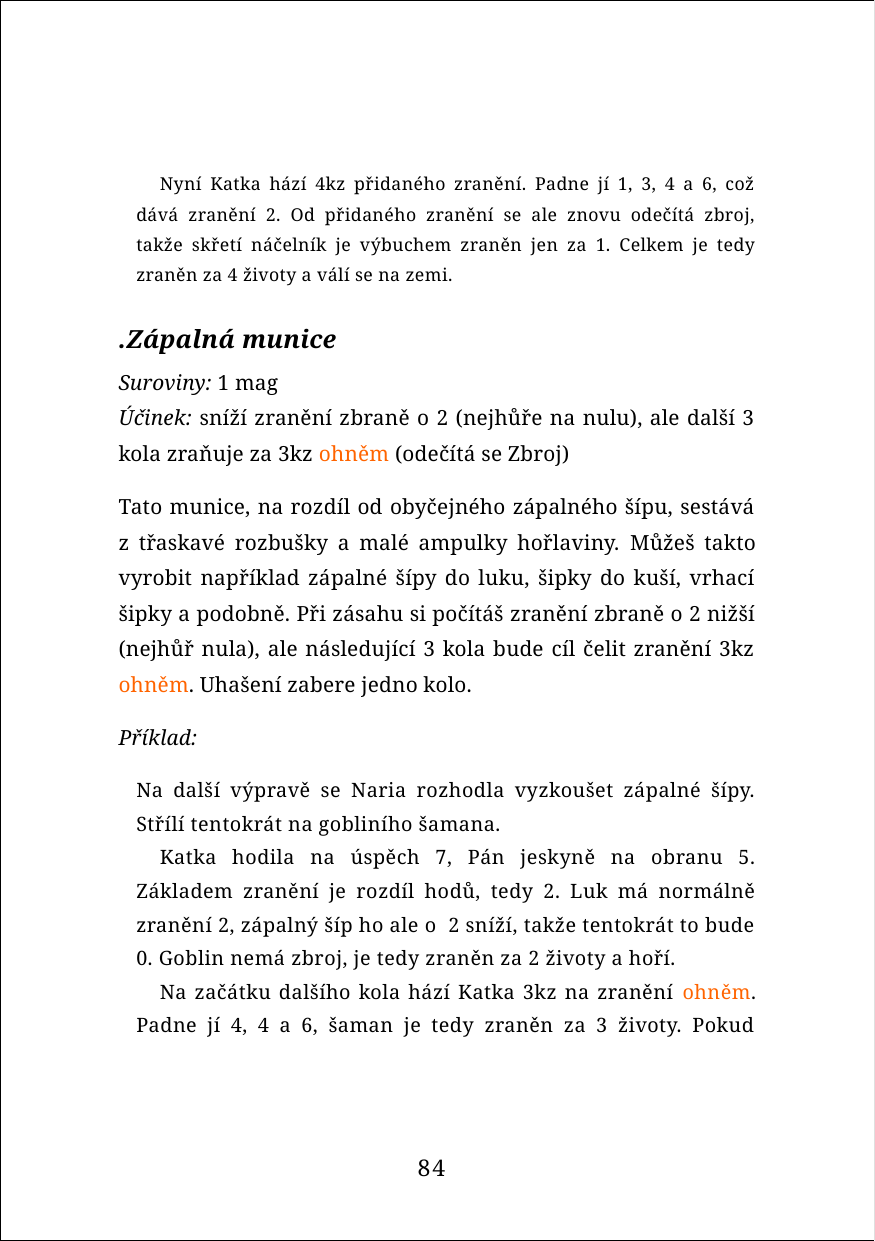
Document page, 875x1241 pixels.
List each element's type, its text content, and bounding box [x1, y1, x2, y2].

text Na další výpravě se Naria rozhodla vyzkoušet zápalné šípy. Střílí tentokrát na gobliního šamana. Katka hodila na úspěch 7, Pán jeskyně na obranu 5. Základem zranění je rozdíl hodů, tedy 2. Luk má normálně zranění 2, zápalný šíp ho ale o 2 sníží, takže tentokrát to bude 0. Goblin nemá zbroj, je tedy zraněn za 2 životy a hoří. Na začátku dalšího kola hází Katka 3kz na zranění ohněm. Padne jí 4, 4 a 6, šaman je tedy zraněn za 3 životy. Pokud [136, 776, 756, 1039]
text Suroviny: 1 mag Účinek: sníží zranění zbraně o 2 (nejhůře na nulu), ale další 3 kola zraňuje za 3kz ohněm (odečítá se Zbroj) [118, 368, 756, 467]
text Tato munice, na rozdíl od obyčejného zápalného šípu, sestává z třaskavé rozbušky a malé ampulky hořlaviny. Můžeš takto vyrobit například zápalné šípy do luku, šipky do kuší, vrhací šipky a podobně. Při zásahu si počítáš zranění zbraně o 2 nižší (nejhůř nula), ale následující 3 kola bude cíl čelit zranění 3kz ohněm. Uhašení zabere jedno kolo. [118, 492, 756, 698]
text Nyní Katka hází 4kz přidaného zranění. Padne jí 1, 3, 4 a 6, což dává zranění 2. Od přidaného zranění se ale znovu odečítá zbroj, takže skřetí náčelník je výbuchem zraněn jen za 1. Celkem je tedy zraněn za 4 životy a válí se na zemi. [136, 172, 756, 287]
subtitle .Zápalná munice [118, 322, 756, 356]
text Příklad: [118, 723, 756, 751]
